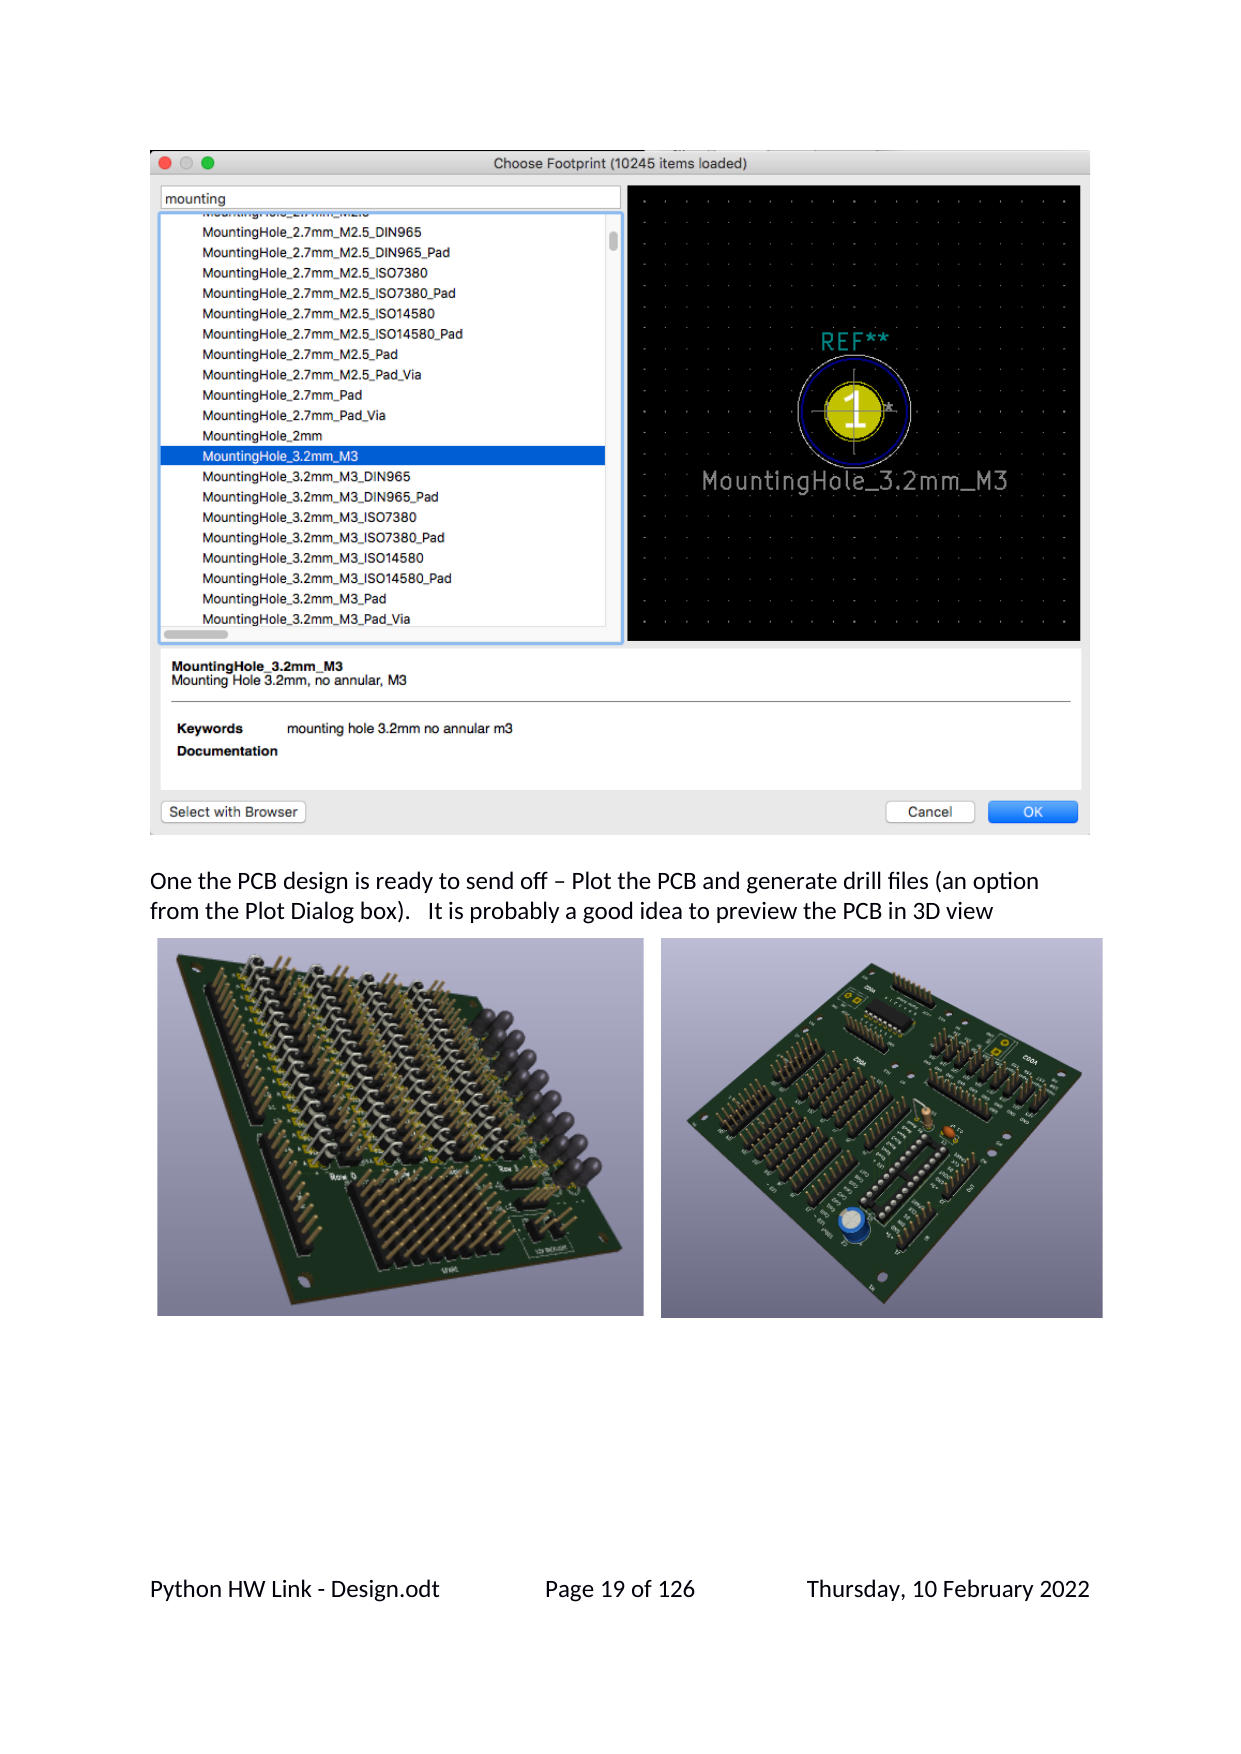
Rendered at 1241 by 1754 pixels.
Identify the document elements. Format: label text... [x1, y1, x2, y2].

picture [661, 938, 1103, 1318]
picture [157, 938, 644, 1316]
picture [150, 150, 1091, 835]
text One the PCB design is ready to send off – Plot the PCB and generate drill files (an option from the Plot Dialog box). It is probably a good idea to preview the PCB in 3D view [150, 865, 1090, 926]
